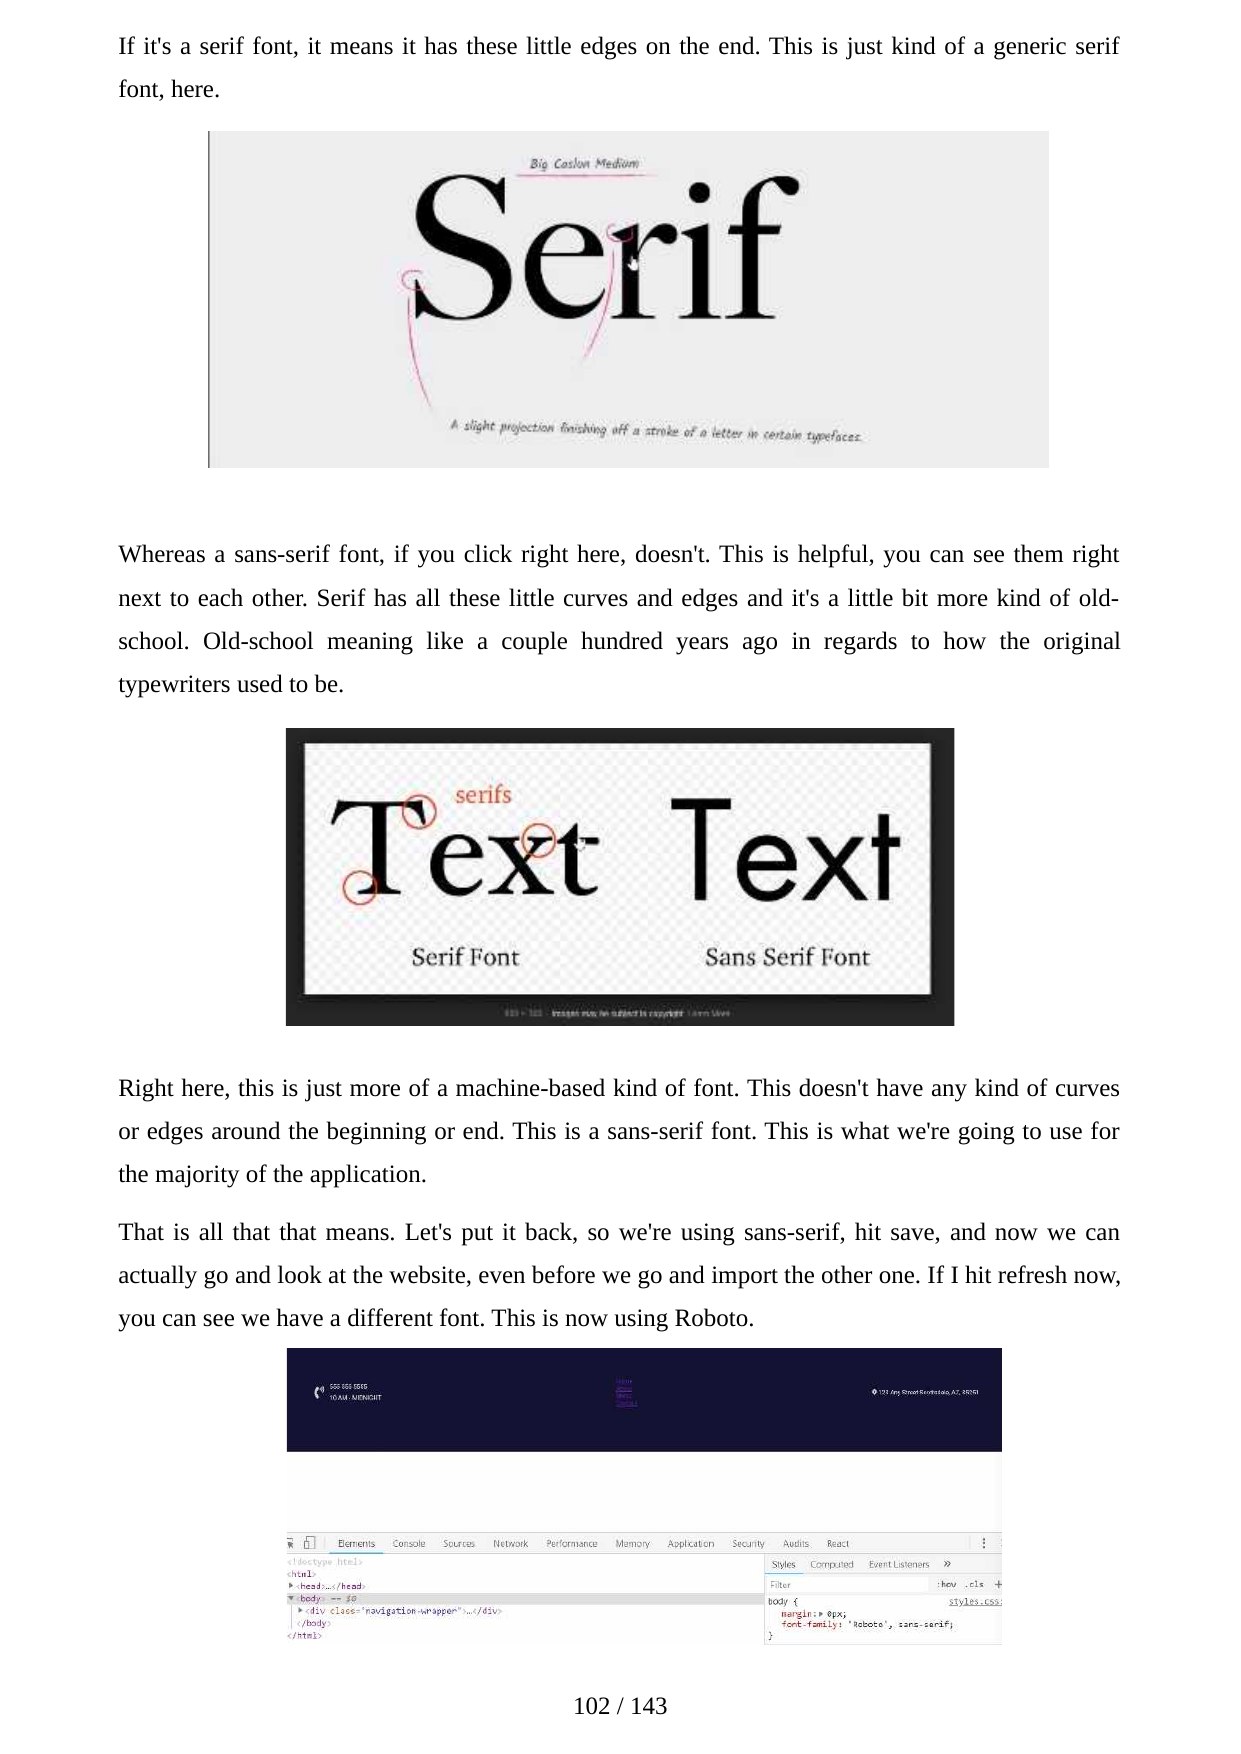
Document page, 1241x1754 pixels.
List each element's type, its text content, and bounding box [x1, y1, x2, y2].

text That is all that that means. Let's put it back, so we're using sans-serif, hit save, and now we can actually go and look at the website, even before we go and import the other one. If I hit refresh now, you can see we have a different font. This is now using Roboto. [118, 1217, 1122, 1332]
picture [208, 131, 1049, 468]
text Right here, this is just more of a machine-based kind of font. This doesn't have any kind of curves or edges around the beginning or end. This is a sans-serif font. This is what we're going to use for the majority of the application. [118, 1073, 1122, 1188]
text If it's a serif font, it means it has these little edges on the end. This is just kind of a generic serif font, here. [118, 31, 1122, 103]
picture [286, 1348, 1002, 1645]
picture [285, 728, 955, 1026]
text Whereas a sans-serif font, if you click right here, doesn't. This is helpful, you can see them right next to each other. Serif has all these little curves and edges and it's a little bit more kind of old-school. Old-school meaning like a couple hundred years ago in regards to how the original typewriters used to be. [118, 539, 1122, 698]
